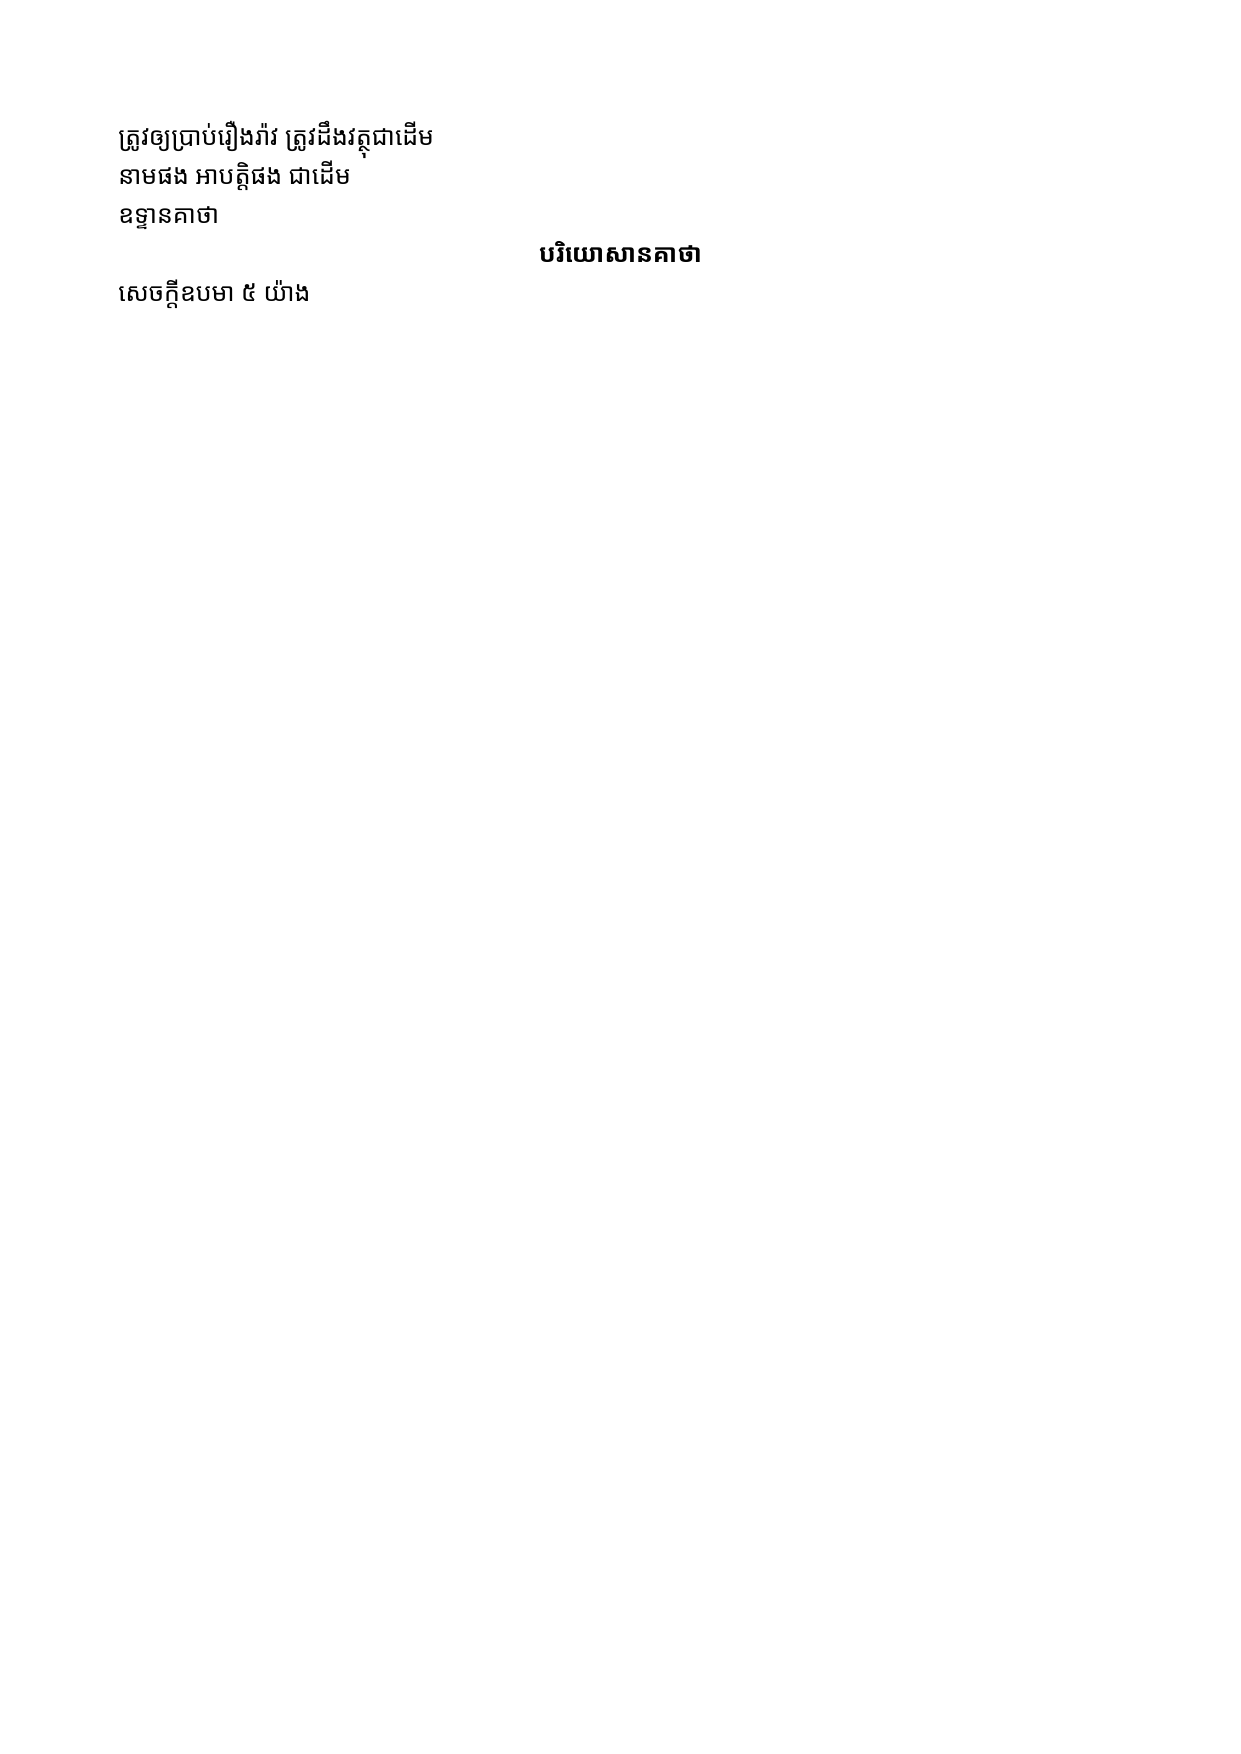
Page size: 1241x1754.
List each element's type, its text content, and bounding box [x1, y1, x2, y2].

text ឧទ្ទានគាថា [118, 196, 1122, 231]
text សេចក្តីឧបមា ៥ យ៉ាង [118, 275, 1122, 309]
text ត្រូវឲ្យប្រាប់រឿងរ៉ាវ ត្រូវដឹងវត្ថុជាដើម [118, 118, 1122, 152]
text បរិយោសានគាថា [118, 236, 1122, 270]
text នាមផង អាបត្តិផង ជាដើម [118, 157, 1122, 191]
